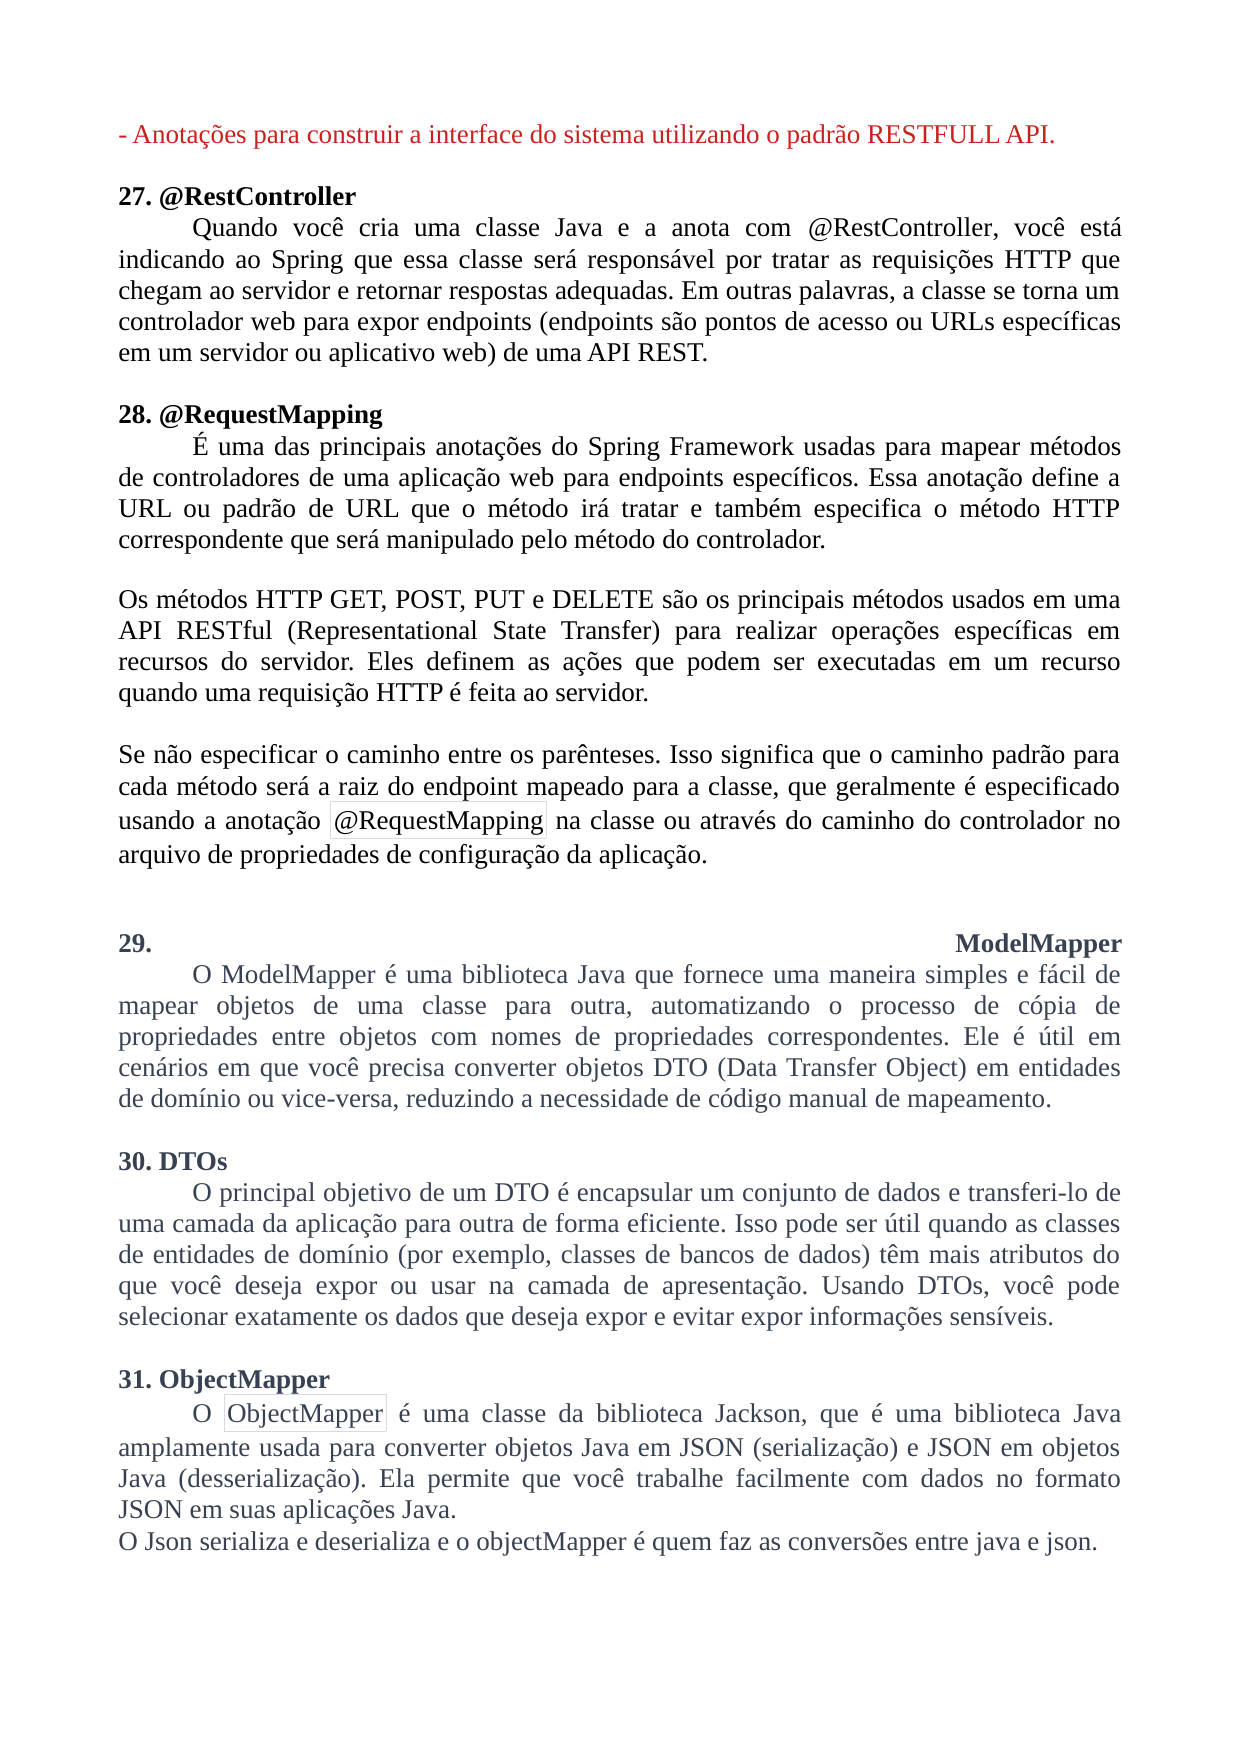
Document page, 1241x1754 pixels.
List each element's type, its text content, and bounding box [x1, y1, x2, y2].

text 29. ModelMapper O ModelMapper é uma biblioteca Java que fornece uma maneira simples e fácil de mapear objetos de uma classe para outra, automatizando o processo de cópia de propriedades entre objetos com nomes de propriedades correspondentes. Ele é útil em cenários em que você precisa converter objetos DTO (Data Transfer Object) em entidades de domínio ou vice-versa, reduzindo a necessidade de código manual de mapeamento. [118, 927, 1122, 1114]
text Quando você cria uma classe Java e a anota com @RestController, você está indicando ao Spring que essa classe será responsável por tratar as requisições HTTP que chegam ao servidor e retornar respostas adequadas. Em outras palavras, a classe se torna um controlador web para expor endpoints (endpoints são pontos de acesso ou URLs específicas em um servidor ou aplicativo web) de uma API REST. [118, 212, 1122, 367]
text 27. @RestController [118, 180, 1122, 212]
text 28. @RequestMapping [118, 398, 1122, 429]
text É uma das principais anotações do Spring Framework usadas para mapear métodos de controladores de uma aplicação web para endpoints específicos. Essa anotação define a URL ou padrão de URL que o método irá tratar e também especifica o método HTTP correspondente que será manipulado pelo método do controlador. [118, 429, 1122, 554]
text O principal objetivo de um DTO é encapsular um conjunto de dados e transferi-lo de uma camada da aplicação para outra de forma eficiente. Isso pode ser útil quando as classes de entidades de domínio (por exemplo, classes de bancos de dados) têm mais atributos do que você deseja expor ou usar na camada de apresentação. Usando DTOs, você pode selecionar exatamente os dados que deseja expor e evitar expor informações sensíveis. [118, 1176, 1122, 1332]
text O Json serializa e deserializa e o objectMapper é quem faz as conversões entre java e json. [118, 1524, 1122, 1556]
text 30. DTOs [118, 1145, 1122, 1176]
text Se não especificar o caminho entre os parênteses. Isso significa que o caminho padrão para cada método será a raiz do endpoint mapeado para a classe, que geralmente é especificado usando a anotação @RequestMapping na classe ou através do caminho do controlador no arquivo de propriedades de configuração da aplicação. [118, 739, 1122, 869]
text - Anotações para construir a interface do sistema utilizando o padrão RESTFULL API. [118, 118, 1122, 149]
text 31. ObjectMapper [118, 1363, 1122, 1394]
text O ObjectMapper é uma classe da biblioteca Jackson, que é uma biblioteca Java amplamente usada para converter objetos Java em JSON (serialização) e JSON em objetos Java (desserialização). Ela permite que você trabalhe facilmente com dados no formato JSON em suas aplicações Java. [118, 1394, 1122, 1524]
text Os métodos HTTP GET, POST, PUT e DELETE são os principais métodos usados em uma API RESTful (Representational State Transfer) para realizar operações específicas em recursos do servidor. Eles definem as ações que podem ser executadas em um recurso quando uma requisição HTTP é feita ao servidor. [118, 583, 1122, 707]
